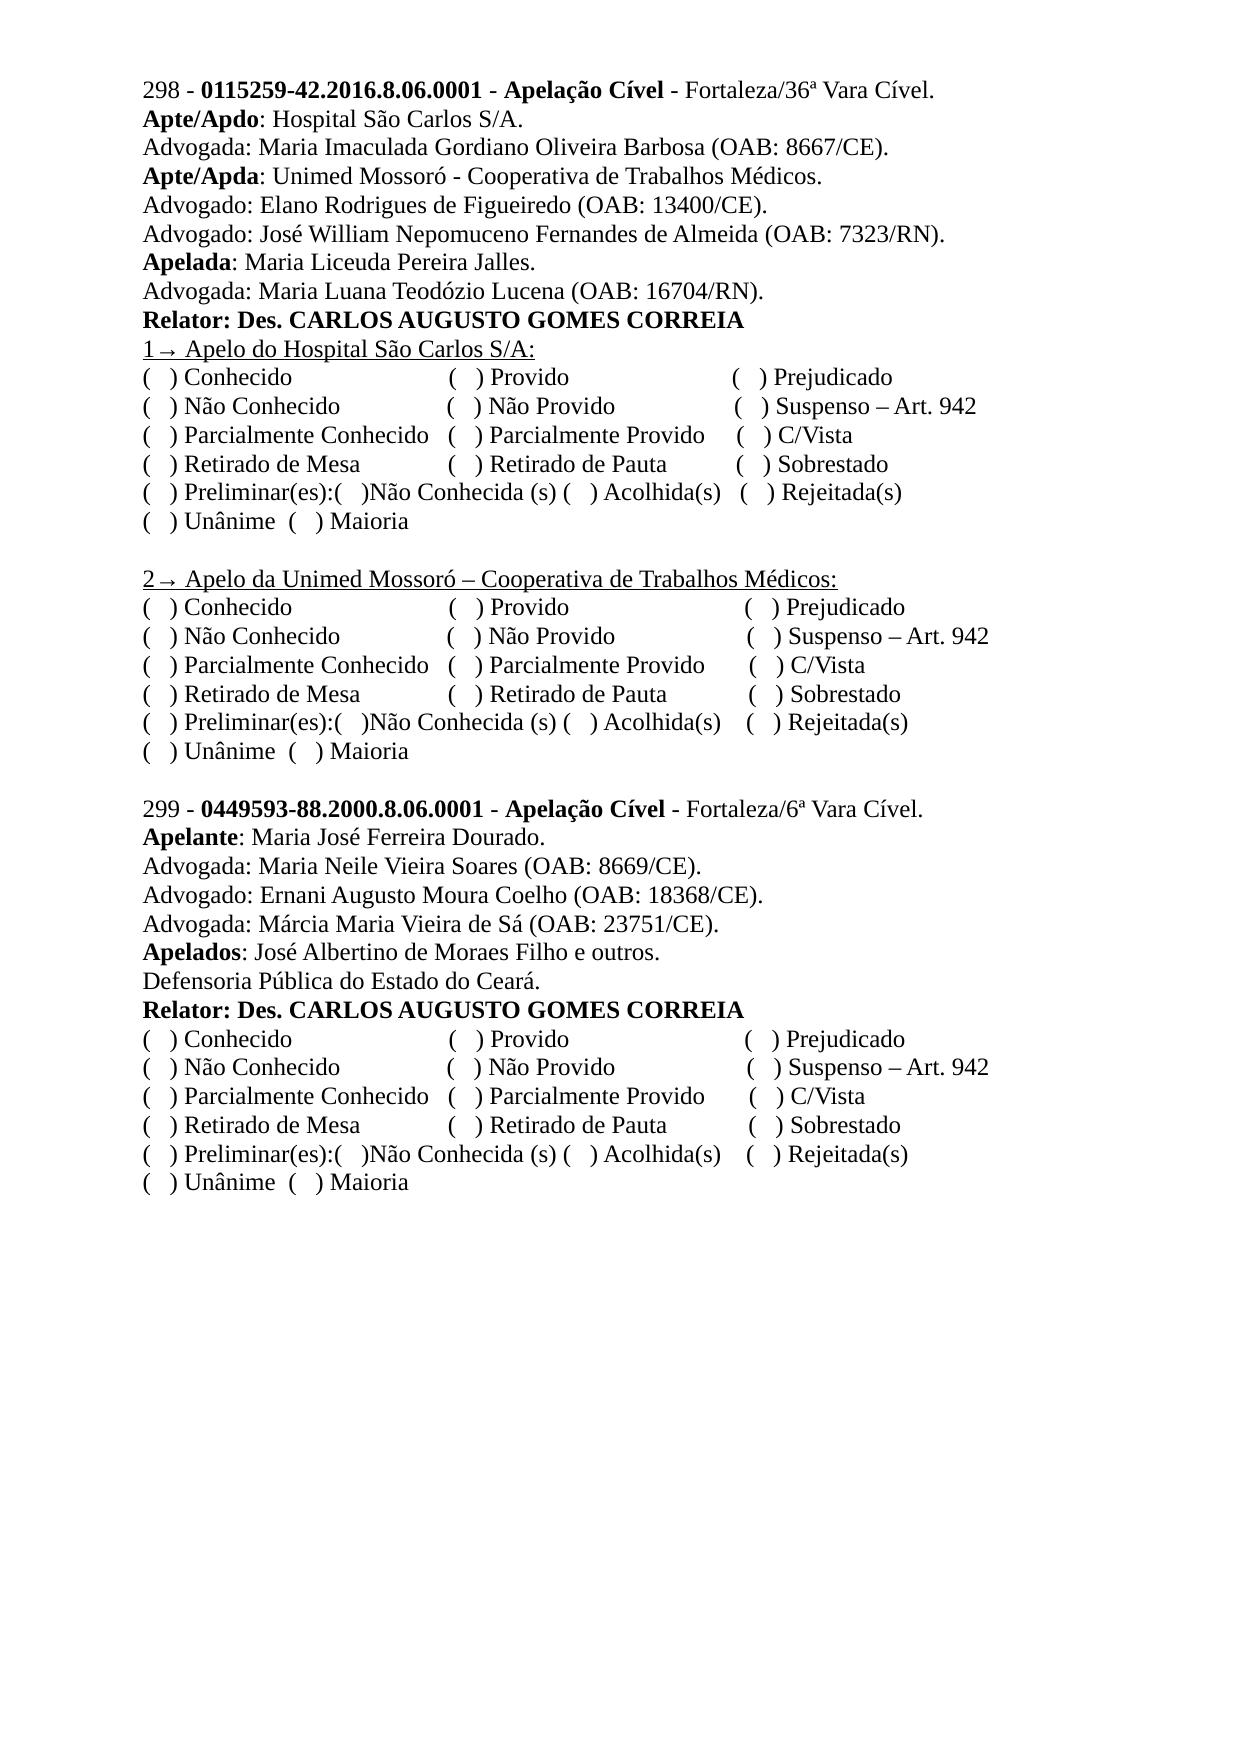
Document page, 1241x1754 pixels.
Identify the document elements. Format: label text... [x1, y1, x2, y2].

text Advogado: Elano Rodrigues de Figueiredo (OAB: 13400/CE). [142, 190, 1141, 219]
text ( ) Conhecido ( ) Provido ( ) Prejudicado [142, 1024, 1141, 1052]
text 299 - 0449593-88.2000.8.06.0001 - Apelação Cível - Fortaleza/6ª Vara Cível. [142, 794, 1141, 822]
text ( ) Retirado de Mesa ( ) Retirado de Pauta ( ) Sobrestado [142, 1110, 1158, 1139]
text Apelante: Maria José Ferreira Dourado. [142, 822, 1141, 851]
text ( ) Não Conhecido ( ) Não Provido ( ) Suspenso – Art. 942 [142, 1052, 1158, 1081]
text Relator: Des. CARLOS AUGUSTO GOMES CORREIA [142, 305, 1141, 334]
text ( ) Retirado de Mesa ( ) Retirado de Pauta ( ) Sobrestado [142, 679, 1158, 707]
text Advogada: Maria Neile Vieira Soares (OAB: 8669/CE). [142, 851, 1141, 880]
text ( ) Parcialmente Conhecido ( ) Parcialmente Provido ( ) C/Vista [142, 1081, 1158, 1110]
text ( ) Retirado de Mesa ( ) Retirado de Pauta ( ) Sobrestado [142, 449, 1158, 477]
text ( ) Parcialmente Conhecido ( ) Parcialmente Provido ( ) C/Vista [142, 420, 1158, 449]
text Advogado: Ernani Augusto Moura Coelho (OAB: 18368/CE). [142, 880, 1141, 909]
text ( ) Não Conhecido ( ) Não Provido ( ) Suspenso – Art. 942 [142, 391, 1158, 420]
text Relator: Des. CARLOS AUGUSTO GOMES CORREIA [142, 995, 1141, 1024]
text ( ) Unânime ( ) Maioria [142, 1167, 1158, 1196]
text Apelados: José Albertino de Moraes Filho e outros. [142, 937, 1141, 966]
text Apte/Apda: Unimed Mossoró - Cooperativa de Trabalhos Médicos. [142, 161, 1141, 190]
text Advogada: Maria Imaculada Gordiano Oliveira Barbosa (OAB: 8667/CE). [142, 132, 1141, 161]
text Apte/Apdo: Hospital São Carlos S/A. [142, 104, 1141, 132]
text ( ) Preliminar(es):( )Não Conhecida (s) ( ) Acolhida(s) ( ) Rejeitada(s) [142, 1139, 1158, 1167]
text Advogado: José William Nepomuceno Fernandes de Almeida (OAB: 7323/RN). [142, 219, 1141, 247]
text ( ) Unânime ( ) Maioria [142, 506, 1158, 535]
text 298 - 0115259-42.2016.8.06.0001 - Apelação Cível - Fortaleza/36ª Vara Cível. [142, 75, 1141, 104]
text Defensoria Pública do Estado do Ceará. [142, 966, 1141, 995]
text ( ) Não Conhecido ( ) Não Provido ( ) Suspenso – Art. 942 [142, 621, 1158, 650]
text Apelada: Maria Liceuda Pereira Jalles. [142, 247, 1141, 276]
text 2→ Apelo da Unimed Mossoró – Cooperativa de Trabalhos Médicos: [142, 564, 1141, 592]
text ( ) Preliminar(es):( )Não Conhecida (s) ( ) Acolhida(s) ( ) Rejeitada(s) [142, 707, 1158, 736]
text ( ) Parcialmente Conhecido ( ) Parcialmente Provido ( ) C/Vista [142, 650, 1158, 679]
text 1→ Apelo do Hospital São Carlos S/A: [142, 334, 1141, 362]
text ( ) Preliminar(es):( )Não Conhecida (s) ( ) Acolhida(s) ( ) Rejeitada(s) [142, 477, 1158, 506]
text Advogada: Maria Luana Teodózio Lucena (OAB: 16704/RN). [142, 276, 1141, 305]
text Advogada: Márcia Maria Vieira de Sá (OAB: 23751/CE). [142, 909, 1141, 937]
text ( ) Conhecido ( ) Provido ( ) Prejudicado [142, 592, 1141, 621]
text ( ) Unânime ( ) Maioria [142, 736, 1158, 765]
text ( ) Conhecido ( ) Provido ( ) Prejudicado [142, 362, 1141, 391]
